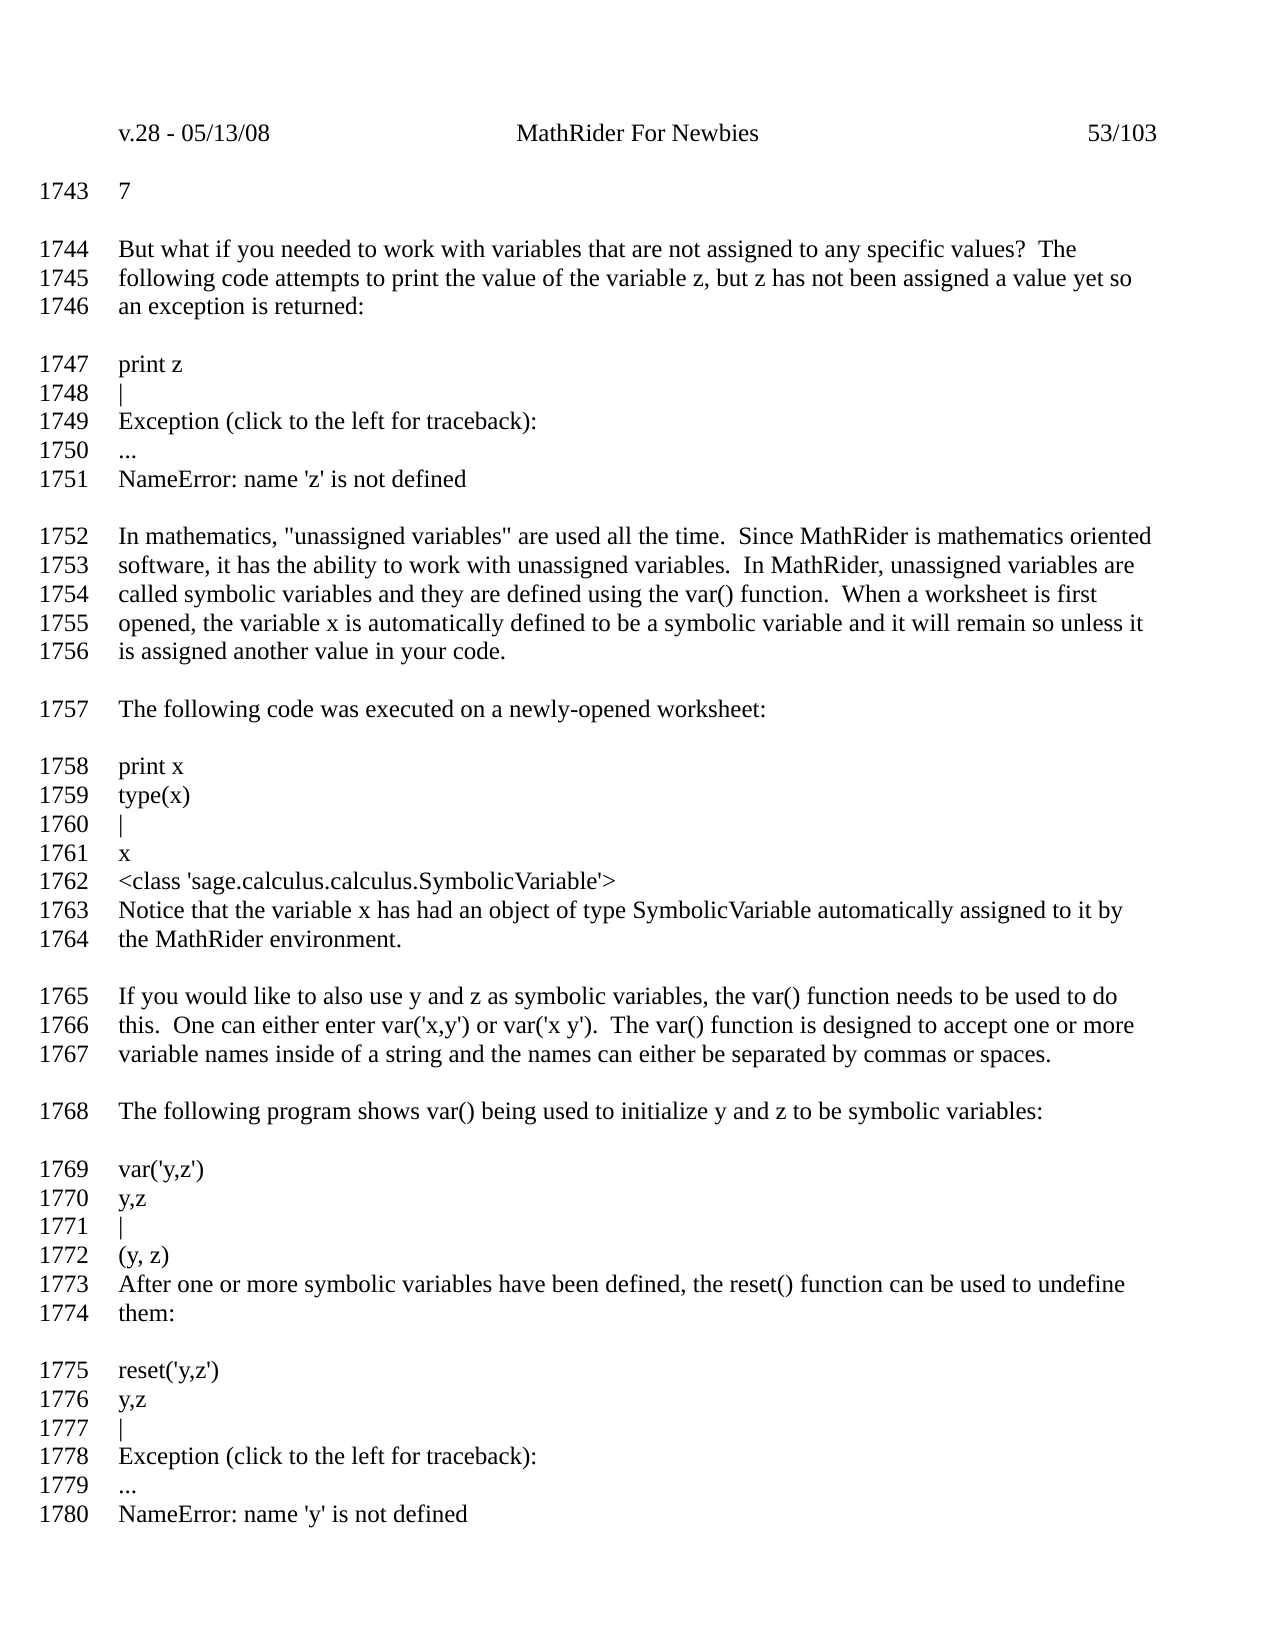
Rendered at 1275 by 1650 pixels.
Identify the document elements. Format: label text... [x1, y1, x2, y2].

text reset('y,z') [118, 1355, 1157, 1384]
text 7 [118, 176, 1157, 205]
text ... [118, 435, 1157, 464]
text After one or more symbolic variables have been defined, the reset() function can be used to undefine them: [118, 1269, 1157, 1326]
text y,z [118, 1183, 1157, 1211]
text var('y,z') [118, 1154, 1157, 1183]
text NameError: name 'y' is not defined [118, 1499, 1157, 1528]
text The following code was executed on a newly-opened worksheet: [118, 694, 1157, 723]
text print x [118, 751, 1157, 780]
text But what if you needed to work with variables that are not assigned to any specific values? The following code attempts to print the value of the variable z, but z has not been assigned a value yet so an exception is returned: [118, 234, 1157, 320]
text | [118, 378, 1157, 406]
text y,z [118, 1384, 1157, 1413]
text Exception (click to the left for traceback): [118, 406, 1157, 435]
text Exception (click to the left for traceback): [118, 1441, 1157, 1470]
text NameError: name 'z' is not defined [118, 464, 1157, 493]
text (y, z) [118, 1240, 1157, 1269]
text In mathematics, "unassigned variables" are used all the time. Since MathRider is mathematics oriented software, it has the ability to work with unassigned variables. In MathRider, unassigned variables are called symbolic variables and they are defined using the var() function. When a worksheet is first opened, the variable x is automatically defined to be a symbolic variable and it will remain so unless it is assigned another value in your code. [118, 521, 1157, 665]
text type(x) [118, 780, 1157, 809]
text ... [118, 1470, 1157, 1499]
text <class 'sage.calculus.calculus.SymbolicVariable'> [118, 866, 1157, 895]
text | [118, 809, 1157, 838]
text Notice that the variable x has had an object of type SymbolicVariable automatically assigned to it by the MathRider environment. [118, 895, 1157, 953]
text | [118, 1211, 1157, 1240]
text print z [118, 349, 1157, 378]
text If you would like to also use y and z as symbolic variables, the var() function needs to be used to do this. One can either enter var('x,y') or var('x y'). The var() function is designed to accept one or more variable names inside of a string and the names can either be separated by commas or spaces. [118, 981, 1157, 1068]
text | [118, 1413, 1157, 1441]
text The following program shows var() being used to initialize y and z to be symbolic variables: [118, 1096, 1157, 1125]
text x [118, 838, 1157, 866]
